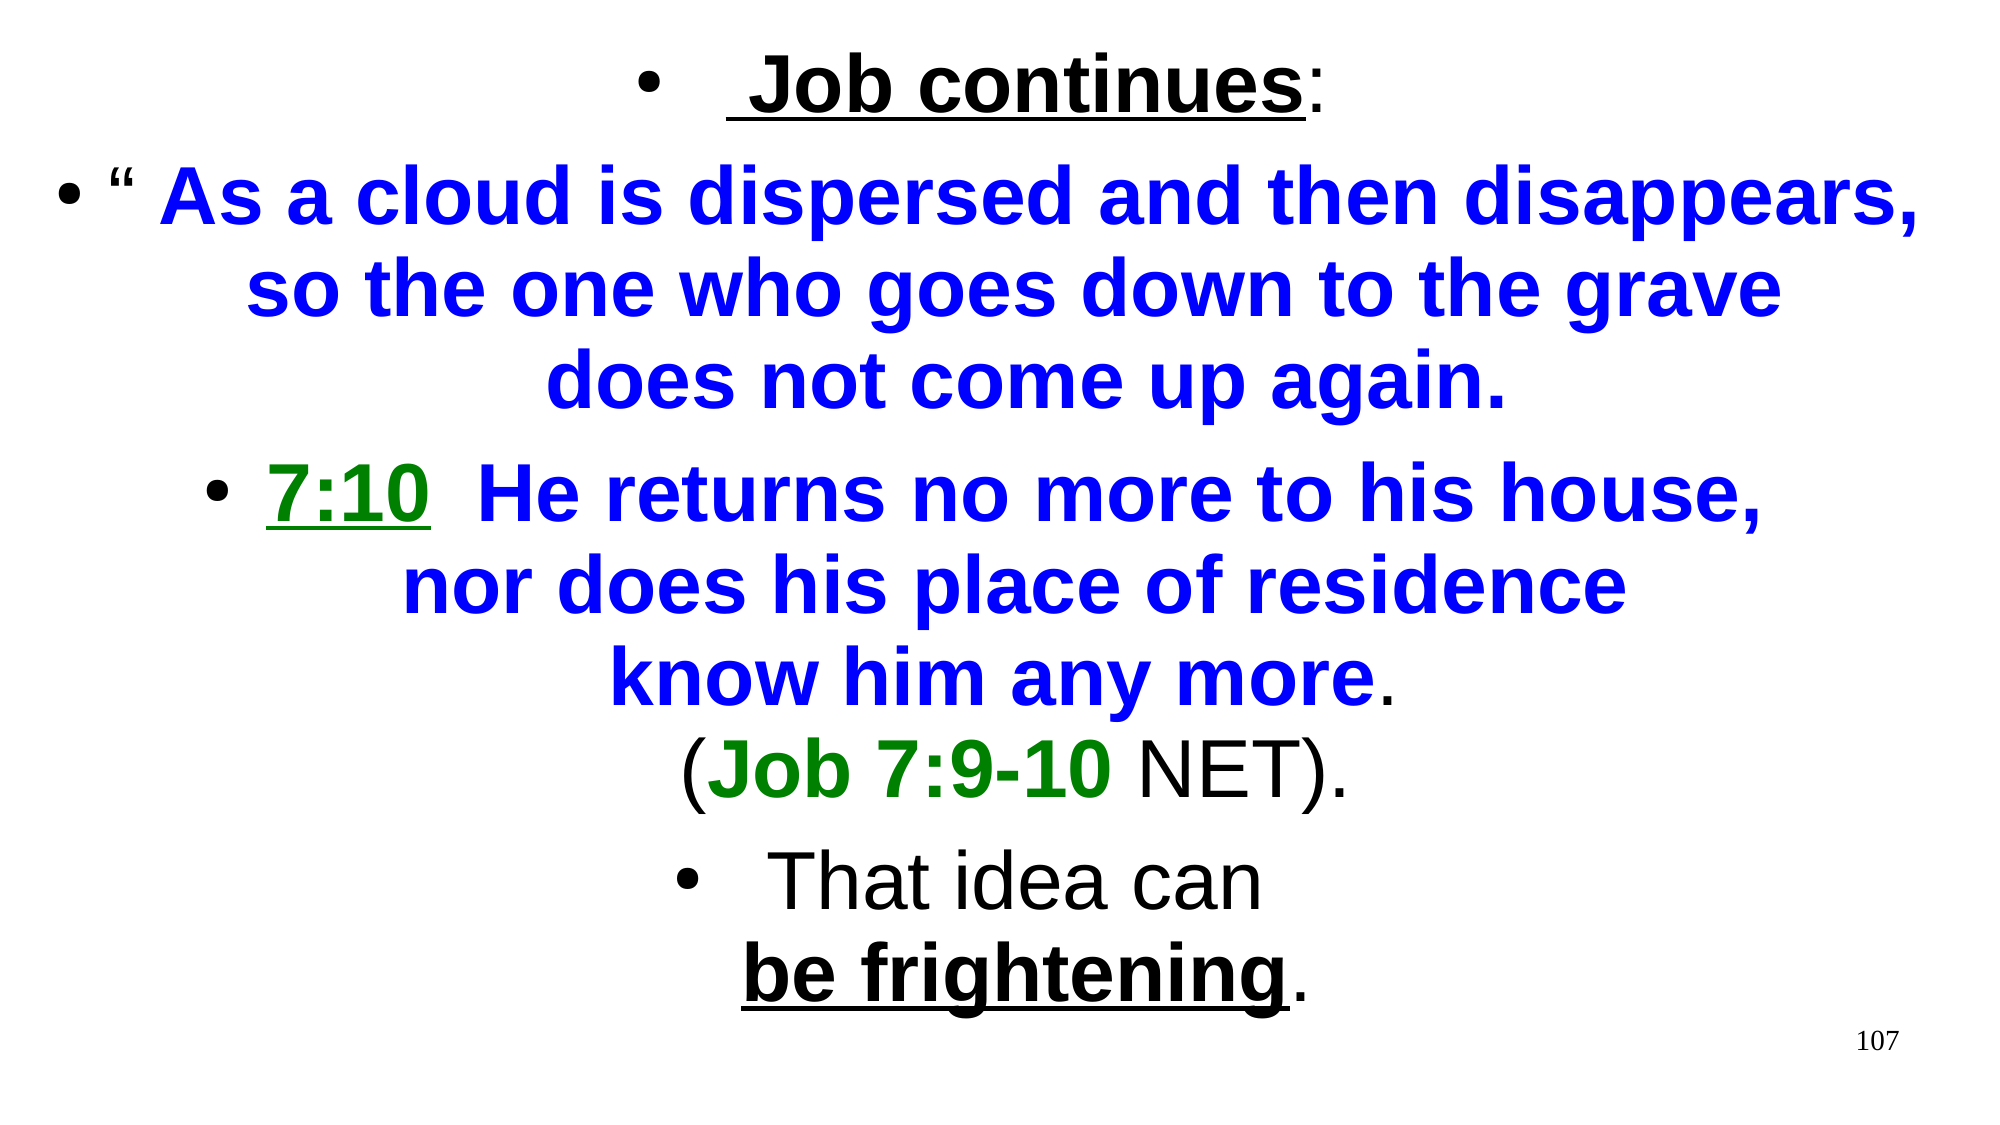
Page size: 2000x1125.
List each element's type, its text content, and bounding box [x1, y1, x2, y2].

list Job continues: “ As a cloud is dispersed and then disappears, so the one who goes down to the grave does not come up again. 7:10 He returns no more to his house, nor does his place of residence know him any more. (Job 7:9-10 NET). That idea can be frightening. [37, 37, 1951, 1088]
